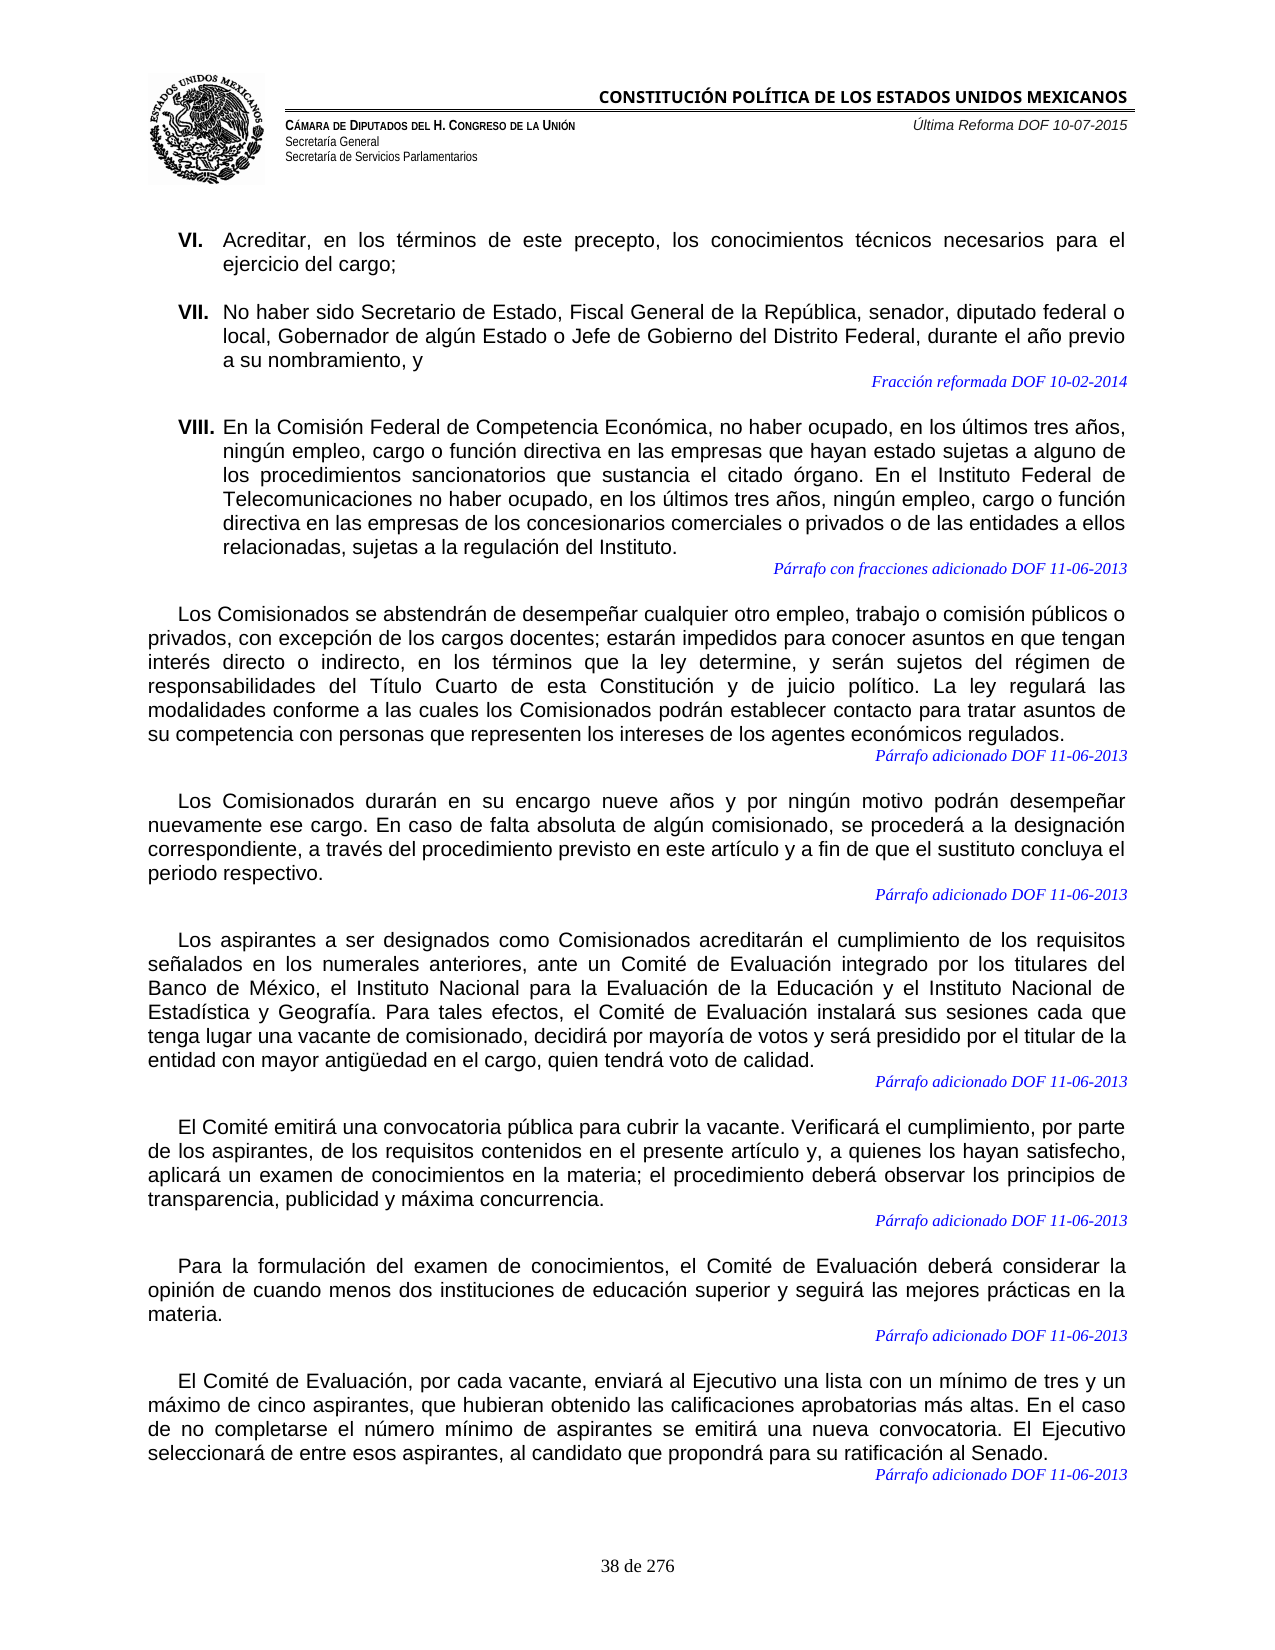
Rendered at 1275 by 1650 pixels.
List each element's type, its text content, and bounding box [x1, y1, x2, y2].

text Párrafo adicionado DOF 11-06-2013 [148, 1071, 1127, 1091]
text Párrafo adicionado DOF 11-06-2013 [148, 1325, 1127, 1344]
text Párrafo adicionado DOF 11-06-2013 [148, 1464, 1127, 1483]
text Fracción reformada DOF 10-02-2014 [148, 372, 1127, 391]
text Para la formulación del examen de conocimientos, el Comité de Evaluación deberá considerar la opinión de cuando menos dos instituciones de educación superior y seguirá las mejores prácticas en la materia. [148, 1253, 1127, 1325]
text Párrafo adicionado DOF 11-06-2013 [148, 746, 1127, 765]
text VIII. En la Comisión Federal de Competencia Económica, no haber ocupado, en los últimos tres años, ningún empleo, cargo o función directiva en las empresas que hayan estado sujetas a alguno de los procedimientos sancionatorios que sustancia el citado órgano. En el Instituto Federal de Telecomunicaciones no haber ocupado, en los últimos tres años, ningún empleo, cargo o función directiva en las empresas de los concesionarios comerciales o privados o de las entidades a ellos relacionadas, sujetas a la regulación del Instituto. [178, 415, 1127, 559]
text El Comité emitirá una convocatoria pública para cubrir la vacante. Verificará el cumplimiento, por parte de los aspirantes, de los requisitos contenidos en el presente artículo y, a quienes los hayan satisfecho, aplicará un examen de conocimientos en la materia; el procedimiento deberá observar los principios de transparencia, publicidad y máxima concurrencia. [148, 1114, 1127, 1210]
text Párrafo adicionado DOF 11-06-2013 [148, 884, 1127, 904]
text Los Comisionados se abstendrán de desempeñar cualquier otro empleo, trabajo o comisión públicos o privados, con excepción de los cargos docentes; estarán impedidos para conocer asuntos en que tengan interés directo o indirecto, en los términos que la ley determine, y serán sujetos del régimen de responsabilidades del Título Cuarto de esta Constitución y de juicio político. La ley regulará las modalidades conforme a las cuales los Comisionados podrán establecer contacto para tratar asuntos de su competencia con personas que representen los intereses de los agentes económicos regulados. [148, 602, 1127, 746]
text El Comité de Evaluación, por cada vacante, enviará al Ejecutivo una lista con un mínimo de tres y un máximo de cinco aspirantes, que hubieran obtenido las calificaciones aprobatorias más altas. En el caso de no completarse el número mínimo de aspirantes se emitirá una nueva convocatoria. El Ejecutivo seleccionará de entre esos aspirantes, al candidato que propondrá para su ratificación al Senado. [148, 1368, 1127, 1464]
text VI. Acreditar, en los términos de este precepto, los conocimientos técnicos necesarios para el ejercicio del cargo; [178, 228, 1127, 276]
text Los aspirantes a ser designados como Comisionados acreditarán el cumplimiento de los requisitos señalados en los numerales anteriores, ante un Comité de Evaluación integrado por los titulares del Banco de México, el Instituto Nacional para la Evaluación de la Educación y el Instituto Nacional de Estadística y Geografía. Para tales efectos, el Comité de Evaluación instalará sus sesiones cada que tenga lugar una vacante de comisionado, decidirá por mayoría de votos y será presidido por el titular de la entidad con mayor antigüedad en el cargo, quien tendrá voto de calidad. [148, 928, 1127, 1071]
text Párrafo con fracciones adicionado DOF 11-06-2013 [148, 559, 1127, 578]
text Párrafo adicionado DOF 11-06-2013 [148, 1210, 1127, 1229]
text VII. No haber sido Secretario de Estado, Fiscal General de la República, senador, diputado federal o local, Gobernador de algún Estado o Jefe de Gobierno del Distrito Federal, durante el año previo a su nombramiento, y [178, 300, 1127, 372]
text Los Comisionados durarán en su encargo nueve años y por ningún motivo podrán desempeñar nuevamente ese cargo. En caso de falta absoluta de algún comisionado, se procederá a la designación correspondiente, a través del procedimiento previsto en este artículo y a fin de que el sustituto concluya el periodo respectivo. [148, 789, 1127, 884]
